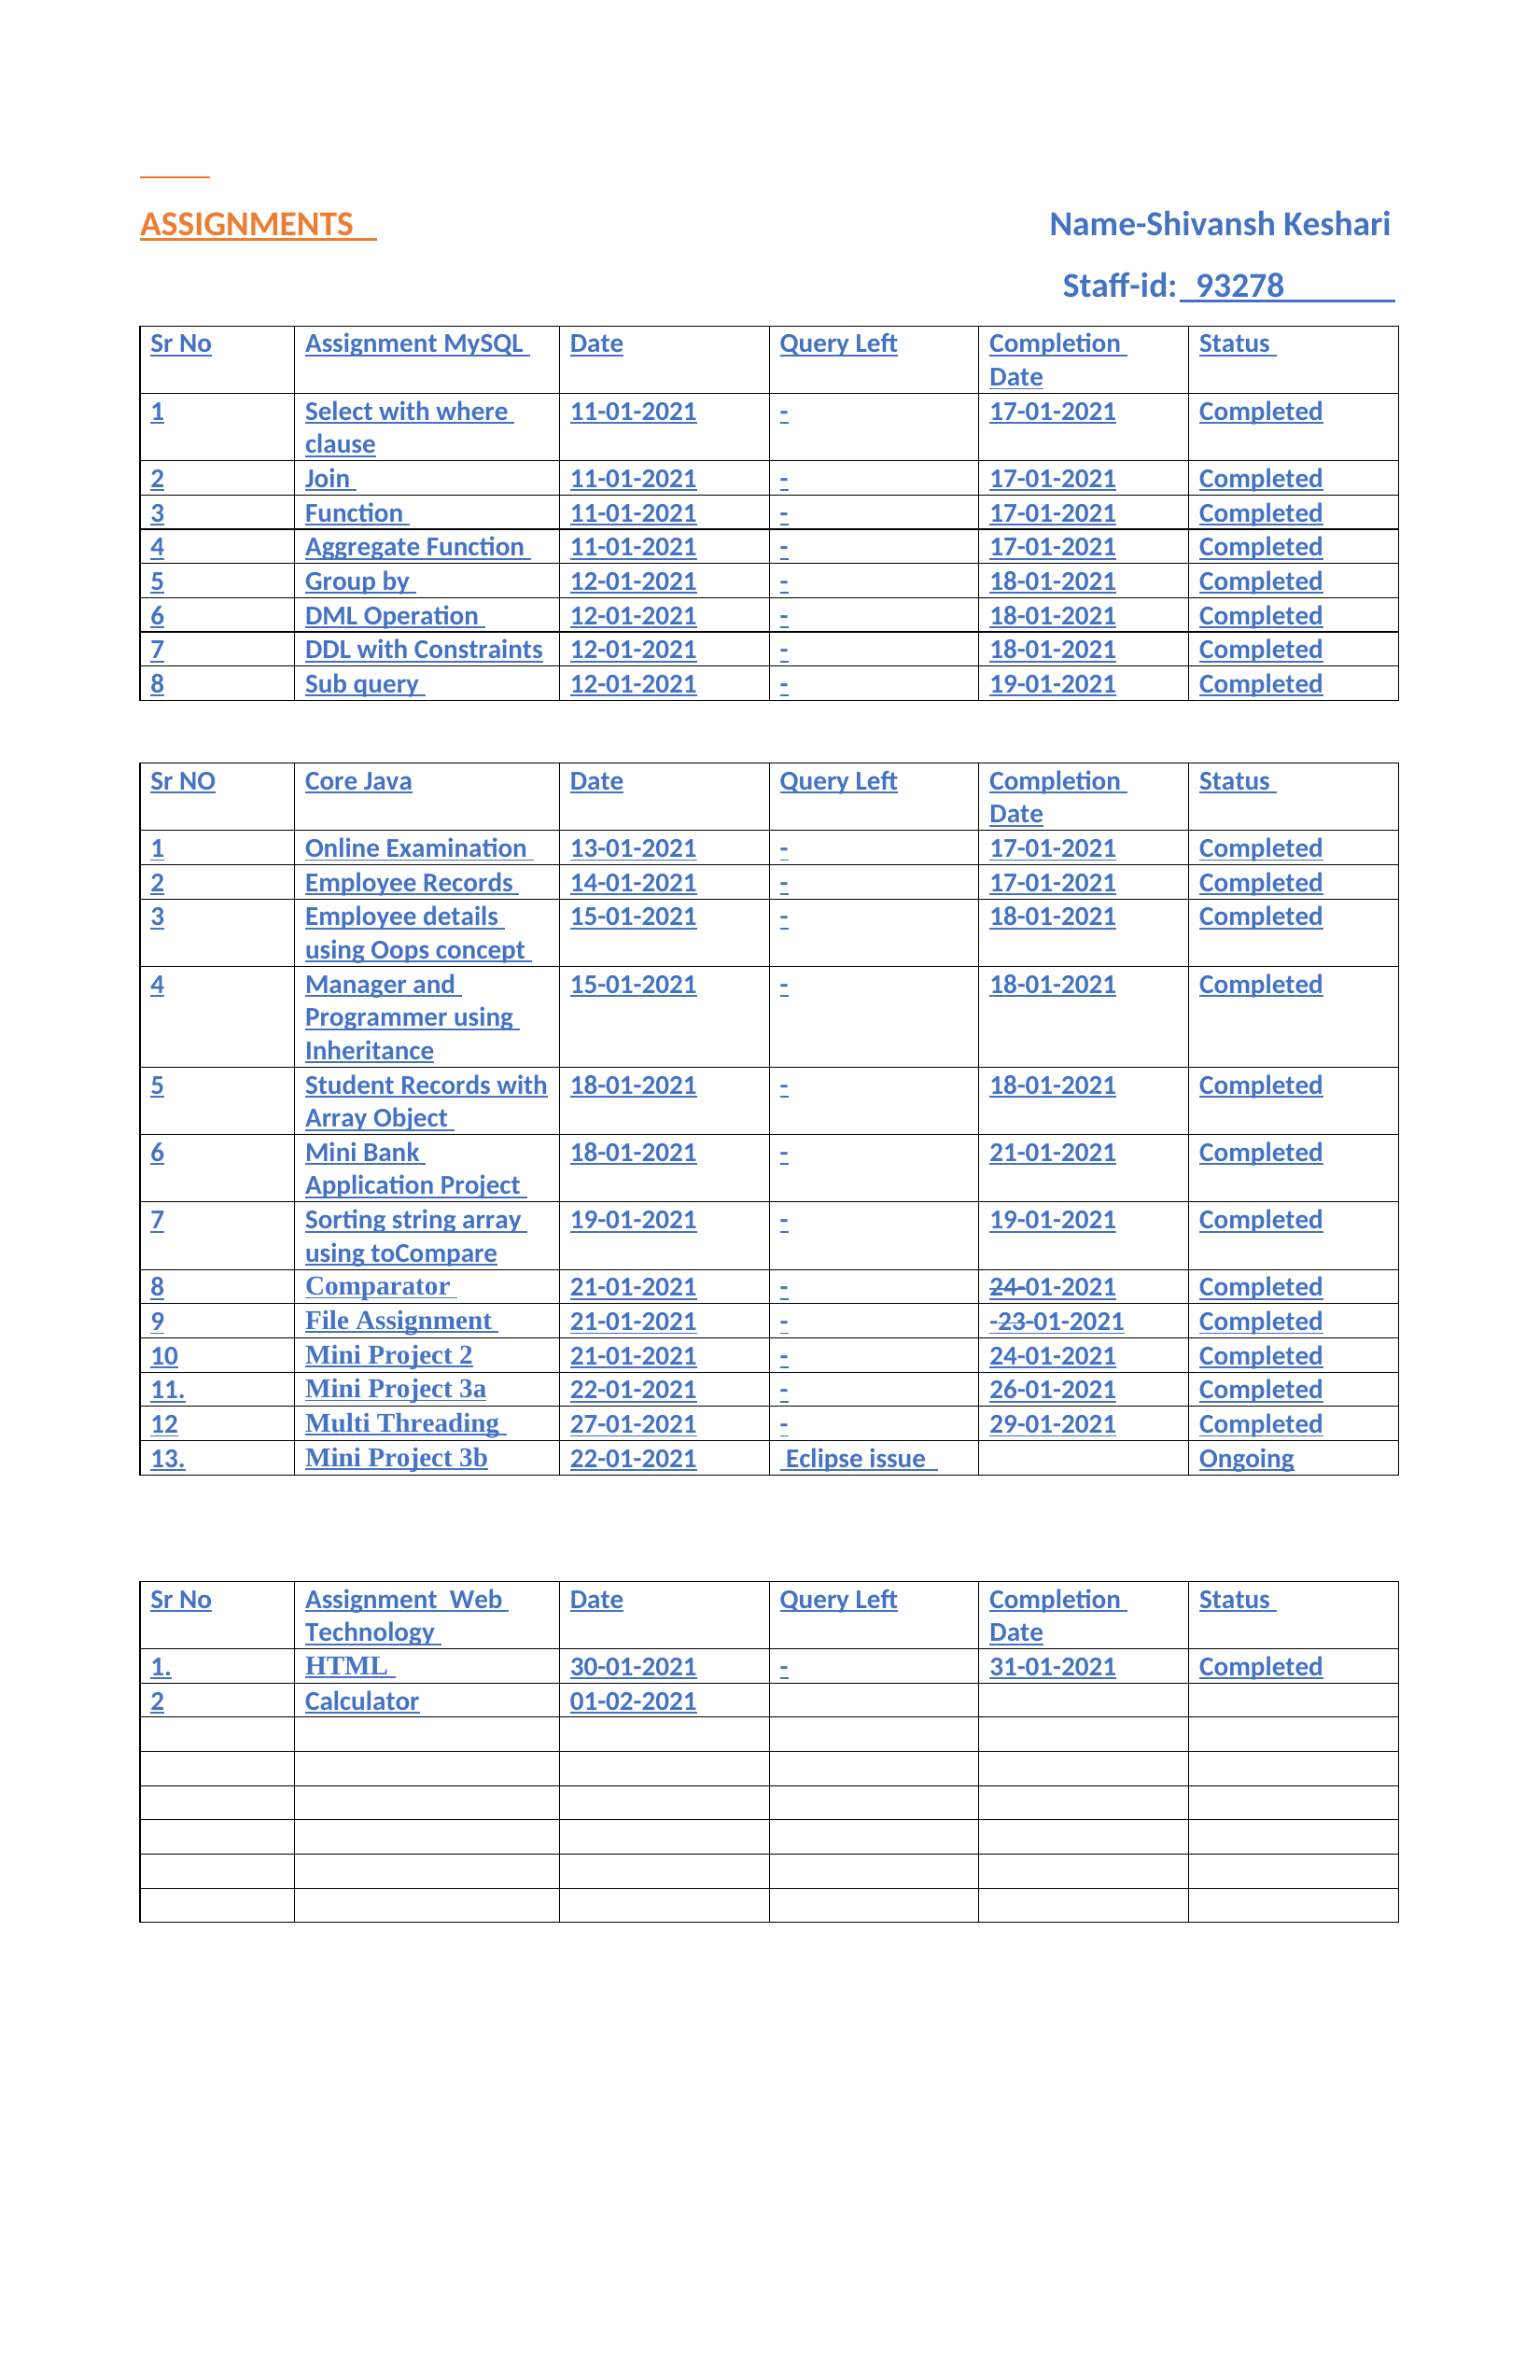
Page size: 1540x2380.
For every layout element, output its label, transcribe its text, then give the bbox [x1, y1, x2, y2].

table_cell [295, 1752, 559, 1785]
text Staff-id: 93278 [140, 263, 1400, 306]
table_cell 17-01-2021 [979, 831, 1188, 864]
table_cell [560, 1786, 769, 1819]
table_cell - [770, 530, 978, 563]
table_cell 2 [141, 1684, 294, 1716]
table_cell Mini Bank Application Project [295, 1135, 559, 1201]
table_cell [1189, 1820, 1398, 1854]
table_cell - [770, 496, 978, 528]
table_cell Completed [1189, 1407, 1398, 1440]
table_cell Completed [1189, 1649, 1398, 1683]
table_cell 4 [141, 530, 294, 563]
table_cell 21-01-2021 [560, 1304, 769, 1337]
table_cell 19-01-2021 [979, 666, 1188, 700]
table_cell [770, 1752, 978, 1785]
table_cell 17-01-2021 [979, 461, 1188, 495]
table_cell Mini Project 3b [295, 1441, 559, 1474]
table_cell 5 [141, 564, 294, 597]
table_cell Completed [1189, 530, 1398, 563]
table_cell [770, 1820, 978, 1854]
table_cell Completed [1189, 1338, 1398, 1371]
table_header Query Left [770, 1582, 978, 1648]
table_cell 12-01-2021 [560, 633, 769, 665]
table_header Sr No [141, 1582, 294, 1648]
table_cell [1189, 1684, 1398, 1716]
table_cell Join [295, 461, 559, 495]
table_cell HTML [295, 1649, 559, 1683]
table_cell Completed [1189, 865, 1398, 898]
table_cell 4 [141, 967, 294, 1067]
table_cell 18-01-2021 [979, 633, 1188, 665]
table_header Status [1189, 763, 1398, 830]
table_cell - [770, 900, 978, 966]
table_cell 15-01-2021 [560, 900, 769, 966]
table_cell - [770, 1304, 978, 1337]
table_cell 31-01-2021 [979, 1649, 1188, 1683]
table_cell 2 [141, 865, 294, 898]
table_cell - [770, 633, 978, 665]
table_cell [295, 1786, 559, 1819]
table_cell 17-01-2021 [979, 394, 1188, 460]
table_cell 17-01-2021 [979, 865, 1188, 898]
table_cell - [770, 1202, 978, 1268]
table_cell Student Records with Array Object [295, 1068, 559, 1134]
table_header Query Left [770, 327, 978, 393]
table_cell 18-01-2021 [560, 1068, 769, 1134]
table_cell [295, 1717, 559, 1751]
table_cell [979, 1684, 1188, 1716]
table_cell - [770, 564, 978, 597]
table_cell Aggregate Function [295, 530, 559, 563]
table_header Sr NO [141, 763, 294, 830]
table_cell [560, 1855, 769, 1888]
table_cell Completed [1189, 1202, 1398, 1268]
table_cell 17-01-2021 [979, 530, 1188, 563]
table_cell 11-01-2021 [560, 496, 769, 528]
table_cell 6 [141, 598, 294, 631]
table_cell - [770, 831, 978, 864]
table_cell [560, 1717, 769, 1751]
table_header Status [1189, 327, 1398, 393]
table_cell [979, 1717, 1188, 1751]
table_cell -23-01-2021 [979, 1304, 1188, 1337]
table_cell 8 [141, 1270, 294, 1303]
table_cell 14-01-2021 [560, 865, 769, 898]
table_cell Multi Threading [295, 1407, 559, 1440]
table_cell 18-01-2021 [979, 967, 1188, 1067]
table_cell [560, 1820, 769, 1854]
table_cell [295, 1855, 559, 1888]
table_cell Select with where clause [295, 394, 559, 460]
table_header Assignment Web Technology [295, 1582, 559, 1648]
table_cell 11-01-2021 [560, 394, 769, 460]
table_cell 7 [141, 633, 294, 665]
table_cell [141, 1786, 294, 1819]
table_cell [770, 1717, 978, 1751]
table_cell 21-01-2021 [979, 1135, 1188, 1201]
table_cell 1 [141, 394, 294, 460]
text ASSIGNMENTS Name-Shivansh Keshari [140, 202, 1400, 245]
table_cell 11-01-2021 [560, 461, 769, 495]
table_header Completion Date [979, 1582, 1188, 1648]
table_cell 12-01-2021 [560, 598, 769, 631]
table_cell - [770, 394, 978, 460]
table_cell 12-01-2021 [560, 666, 769, 700]
table_cell Group by [295, 564, 559, 597]
table_cell Function [295, 496, 559, 528]
table_cell [141, 1752, 294, 1785]
table_cell DDL with Constraints [295, 633, 559, 665]
table_cell [770, 1889, 978, 1922]
table_cell - [770, 666, 978, 700]
table_cell 8 [141, 666, 294, 700]
table_cell - [770, 1649, 978, 1683]
table_cell 21-01-2021 [560, 1270, 769, 1303]
table_cell 26-01-2021 [979, 1373, 1188, 1406]
table_cell 18-01-2021 [979, 900, 1188, 966]
table_cell 13. [141, 1441, 294, 1474]
table_cell - [770, 1338, 978, 1371]
table_cell [1189, 1786, 1398, 1819]
table_cell 18-01-2021 [979, 1068, 1188, 1134]
table_cell 18-01-2021 [560, 1135, 769, 1201]
table_cell Completed [1189, 1270, 1398, 1303]
table_cell Completed [1189, 1304, 1398, 1337]
table_header Completion Date [979, 327, 1188, 393]
table_cell Completed [1189, 633, 1398, 665]
table_cell Completed [1189, 598, 1398, 631]
table_cell Completed [1189, 496, 1398, 528]
table_cell [979, 1752, 1188, 1785]
table_cell Sorting string array using toCompare [295, 1202, 559, 1268]
table_cell - [770, 1407, 978, 1440]
table_cell [979, 1820, 1188, 1854]
table_cell [979, 1889, 1188, 1922]
table_cell 22-01-2021 [560, 1373, 769, 1406]
table_cell DML Operation [295, 598, 559, 631]
table_cell File Assignment [295, 1304, 559, 1337]
table_cell 1. [141, 1649, 294, 1683]
table_header Date [560, 763, 769, 830]
table_header Query Left [770, 763, 978, 830]
table_cell [1189, 1855, 1398, 1888]
table_cell 13-01-2021 [560, 831, 769, 864]
table_header Date [560, 1582, 769, 1648]
table_cell - [770, 1135, 978, 1201]
table_cell [560, 1889, 769, 1922]
table_cell [1189, 1717, 1398, 1751]
table_cell 7 [141, 1202, 294, 1268]
table_cell Completed [1189, 967, 1398, 1067]
table_cell - [770, 1068, 978, 1134]
table_cell 24-01-2021 [979, 1338, 1188, 1371]
table_cell Manager and Programmer using Inheritance [295, 967, 559, 1067]
table_cell 22-01-2021 [560, 1441, 769, 1474]
table_cell [141, 1889, 294, 1922]
table_cell [560, 1752, 769, 1785]
table_cell 11. [141, 1373, 294, 1406]
table_cell 3 [141, 496, 294, 528]
table_cell 19-01-2021 [979, 1202, 1188, 1268]
table_header Core Java [295, 763, 559, 830]
table_cell Completed [1189, 666, 1398, 700]
table_cell Sub query [295, 666, 559, 700]
table_cell 6 [141, 1135, 294, 1201]
table_cell 18-01-2021 [979, 598, 1188, 631]
table_cell 18-01-2021 [979, 564, 1188, 597]
table_cell 2 [141, 461, 294, 495]
table_cell Completed [1189, 461, 1398, 495]
table_cell Mini Project 2 [295, 1338, 559, 1371]
table_cell Completed [1189, 900, 1398, 966]
table_header Assignment MySQL [295, 327, 559, 393]
table_cell 3 [141, 900, 294, 966]
table_cell Eclipse issue [770, 1441, 978, 1474]
table_header Sr No [141, 327, 294, 393]
table_cell Ongoing [1189, 1441, 1398, 1474]
table_cell - [770, 461, 978, 495]
table_cell 24-01-2021 [979, 1270, 1188, 1303]
table_cell [770, 1855, 978, 1888]
table_header Status [1189, 1582, 1398, 1648]
table_cell 29-01-2021 [979, 1407, 1188, 1440]
table_cell 1 [141, 831, 294, 864]
table_cell Online Examination [295, 831, 559, 864]
table_cell 19-01-2021 [560, 1202, 769, 1268]
table_cell Completed [1189, 394, 1398, 460]
table_cell - [770, 1270, 978, 1303]
table_cell [1189, 1752, 1398, 1785]
table_cell - [770, 967, 978, 1067]
table_cell [979, 1441, 1188, 1474]
table_cell Mini Project 3a [295, 1373, 559, 1406]
table_cell 01-02-2021 [560, 1684, 769, 1716]
table_cell Completed [1189, 831, 1398, 864]
table_cell [295, 1889, 559, 1922]
table_cell 21-01-2021 [560, 1338, 769, 1371]
table_cell 12-01-2021 [560, 564, 769, 597]
table_cell [770, 1786, 978, 1819]
table_cell Completed [1189, 1373, 1398, 1406]
table_cell Employee details using Oops concept [295, 900, 559, 966]
table_cell Completed [1189, 1068, 1398, 1134]
table_cell Completed [1189, 1135, 1398, 1201]
table_cell 5 [141, 1068, 294, 1134]
table_cell - [770, 598, 978, 631]
table_cell 30-01-2021 [560, 1649, 769, 1683]
table_cell [295, 1820, 559, 1854]
table_header Date [560, 327, 769, 393]
table_cell 27-01-2021 [560, 1407, 769, 1440]
table_cell Calculator [295, 1684, 559, 1716]
table_cell [1189, 1889, 1398, 1922]
table_cell 17-01-2021 [979, 496, 1188, 528]
table_cell Employee Records [295, 865, 559, 898]
table_cell [979, 1786, 1188, 1819]
table_cell 11-01-2021 [560, 530, 769, 563]
table_cell 12 [141, 1407, 294, 1440]
table_cell 15-01-2021 [560, 967, 769, 1067]
table_cell - [770, 865, 978, 898]
table_cell Comparator [295, 1270, 559, 1303]
table_cell [770, 1684, 978, 1716]
table_cell Completed [1189, 564, 1398, 597]
table_cell 9 [141, 1304, 294, 1337]
table_header Completion Date [979, 763, 1188, 830]
table_cell [979, 1855, 1188, 1888]
table_cell - [770, 1373, 978, 1406]
table_cell [141, 1820, 294, 1854]
table_cell [141, 1717, 294, 1751]
table_cell [141, 1855, 294, 1888]
table_cell 10 [141, 1338, 294, 1371]
